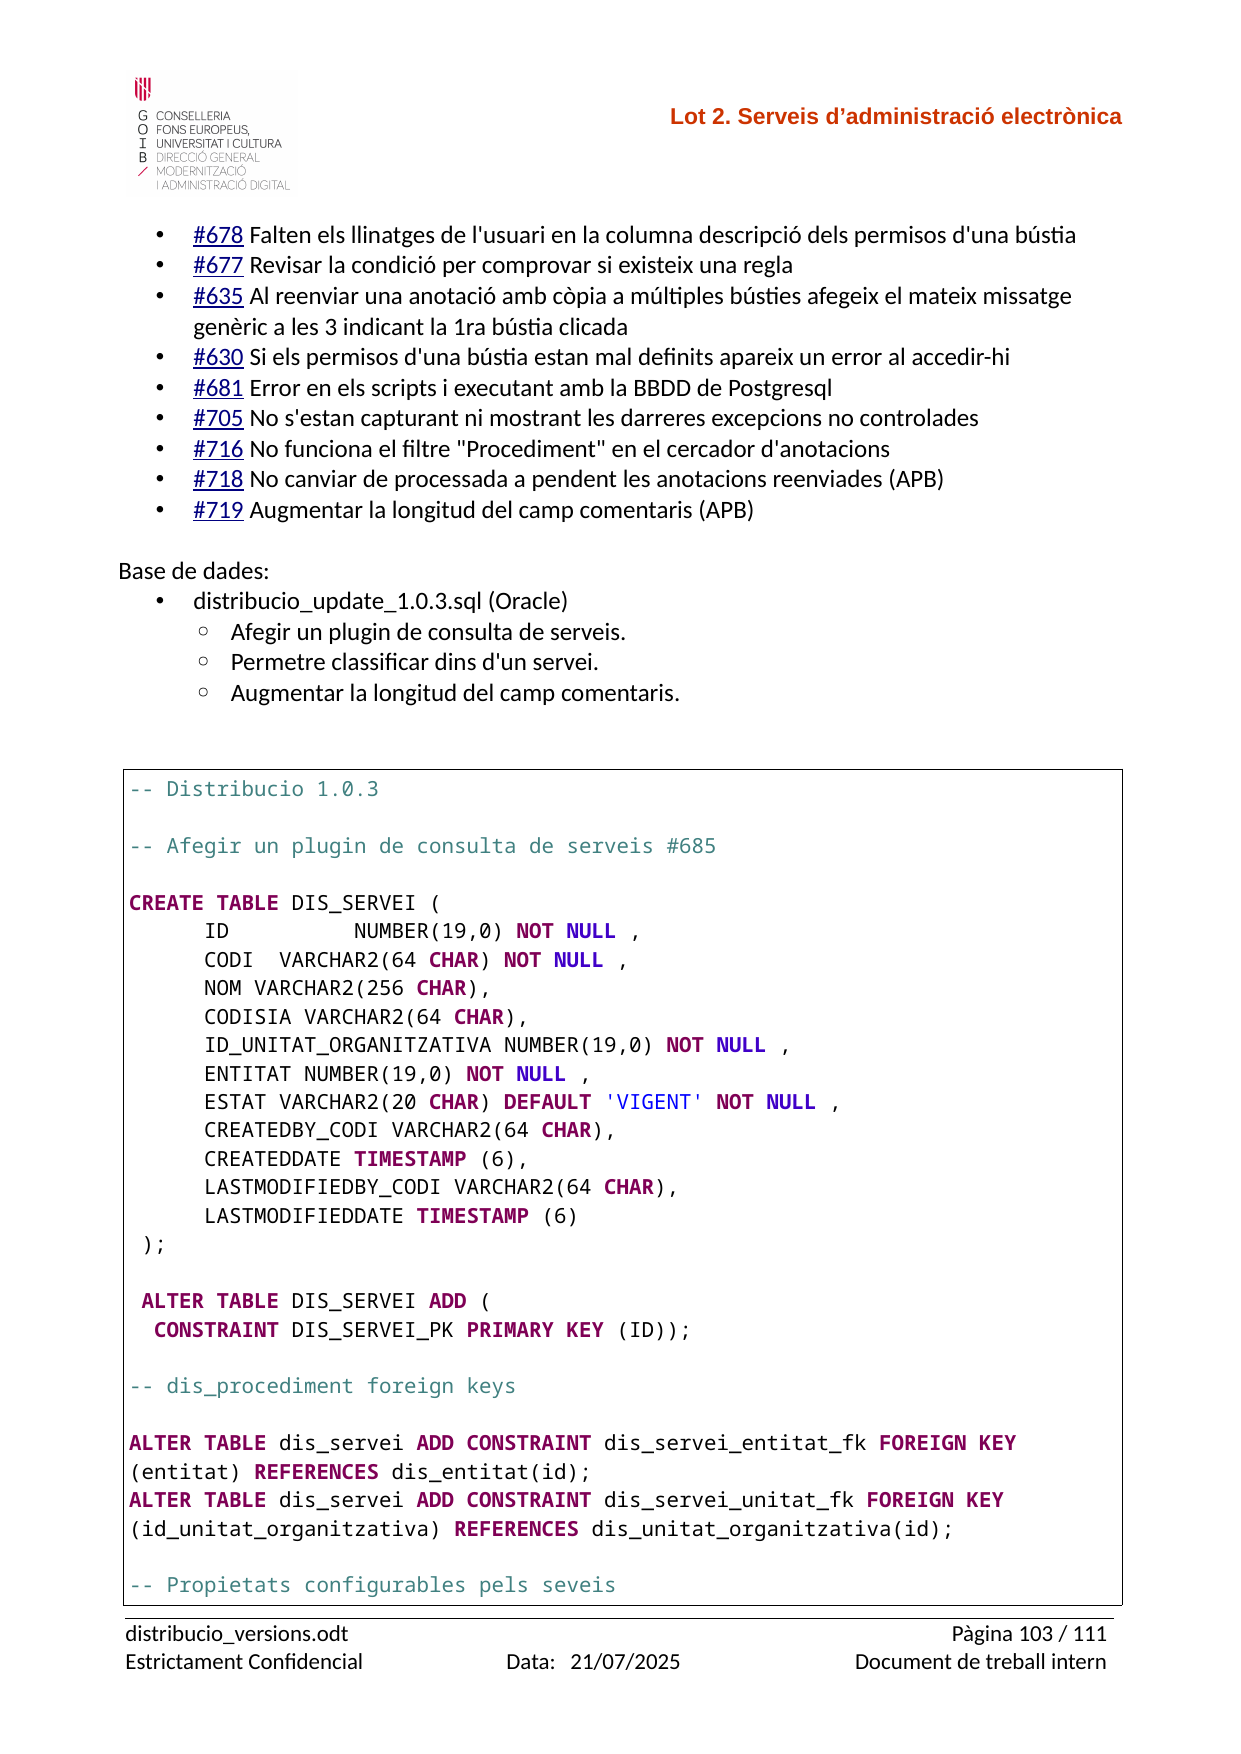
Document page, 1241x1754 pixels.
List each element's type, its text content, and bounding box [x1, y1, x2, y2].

list #635 Al reenviar una anotació amb còpia a múltiples bústies afegeix el mateix missatge genèric a les 3 indicant la 1ra bústia clicada [156, 280, 1122, 341]
list #718 No canviar de processada a pendent les anotacions reenviades (APB) [156, 463, 1122, 494]
list #705 No s'estan capturant ni mostrant les darreres excepcions no controlades [156, 402, 1122, 433]
list #677 Revisar la condició per comprovar si existeix una regla [156, 250, 1122, 280]
list #716 No funciona el filtre "Procediment" en el cercador d'anotacions [156, 433, 1122, 463]
list #681 Error en els scripts i executant amb la BBDD de Postgresql [156, 372, 1122, 402]
list Afegir un plugin de consulta de serveis. [193, 616, 1122, 646]
list Permetre classificar dins d'un servei. [193, 646, 1122, 677]
picture [126, 70, 299, 197]
table_header -- Distribucio 1.0.3 -- Afegir un plugin de consulta de serveis #685 CREATE TABLE DIS_SERVEI ( ID NUMBER(19,0) NOT NULL , CODI VARCHAR2(64 CHAR) NOT NULL , NOM VARCHAR2(256 CHAR), CODISIA VARCHAR2(64 CHAR), ID_UNITAT_ORGANITZATIVA NUMBER(19,0) NOT NULL , ENTITAT NUMBER(19,0) NOT NULL , ESTAT VARCHAR2(20 CHAR) DEFAULT 'VIGENT' NOT NULL , CREATEDBY_CODI VARCHAR2(64 CHAR), CREATEDDATE TIMESTAMP (6), LASTMODIFIEDBY_CODI VARCHAR2(64 CHAR), LASTMODIFIEDDATE TIMESTAMP (6) ); ALTER TABLE DIS_SERVEI ADD ( CONSTRAINT DIS_SERVEI_PK PRIMARY KEY (ID)); -- dis_procediment foreign keys ALTER TABLE dis_servei ADD CONSTRAINT dis_servei_entitat_fk FOREIGN KEY (entitat) REFERENCES dis_entitat(id); ALTER TABLE dis_servei ADD CONSTRAINT dis_servei_unitat_fk FOREIGN KEY (id_unitat_organitzativa) REFERENCES dis_unitat_organitzativa(id); -- Propietats configurables pels seveis [124, 770, 1122, 1605]
list distribucio_update_1.0.3.sql (Oracle) [156, 585, 1122, 616]
list #719 Augmentar la longitud del camp comentaris (APB) [156, 494, 1122, 524]
list Augmentar la longitud del camp comentaris. [193, 677, 1122, 707]
list #630 Si els permisos d'una bústia estan mal definits apareix un error al accedir-hi [156, 341, 1122, 372]
text Base de dades: [118, 555, 1122, 585]
list #678 Falten els llinatges de l'usuari en la columna descripció dels permisos d'una bústia [156, 219, 1122, 250]
